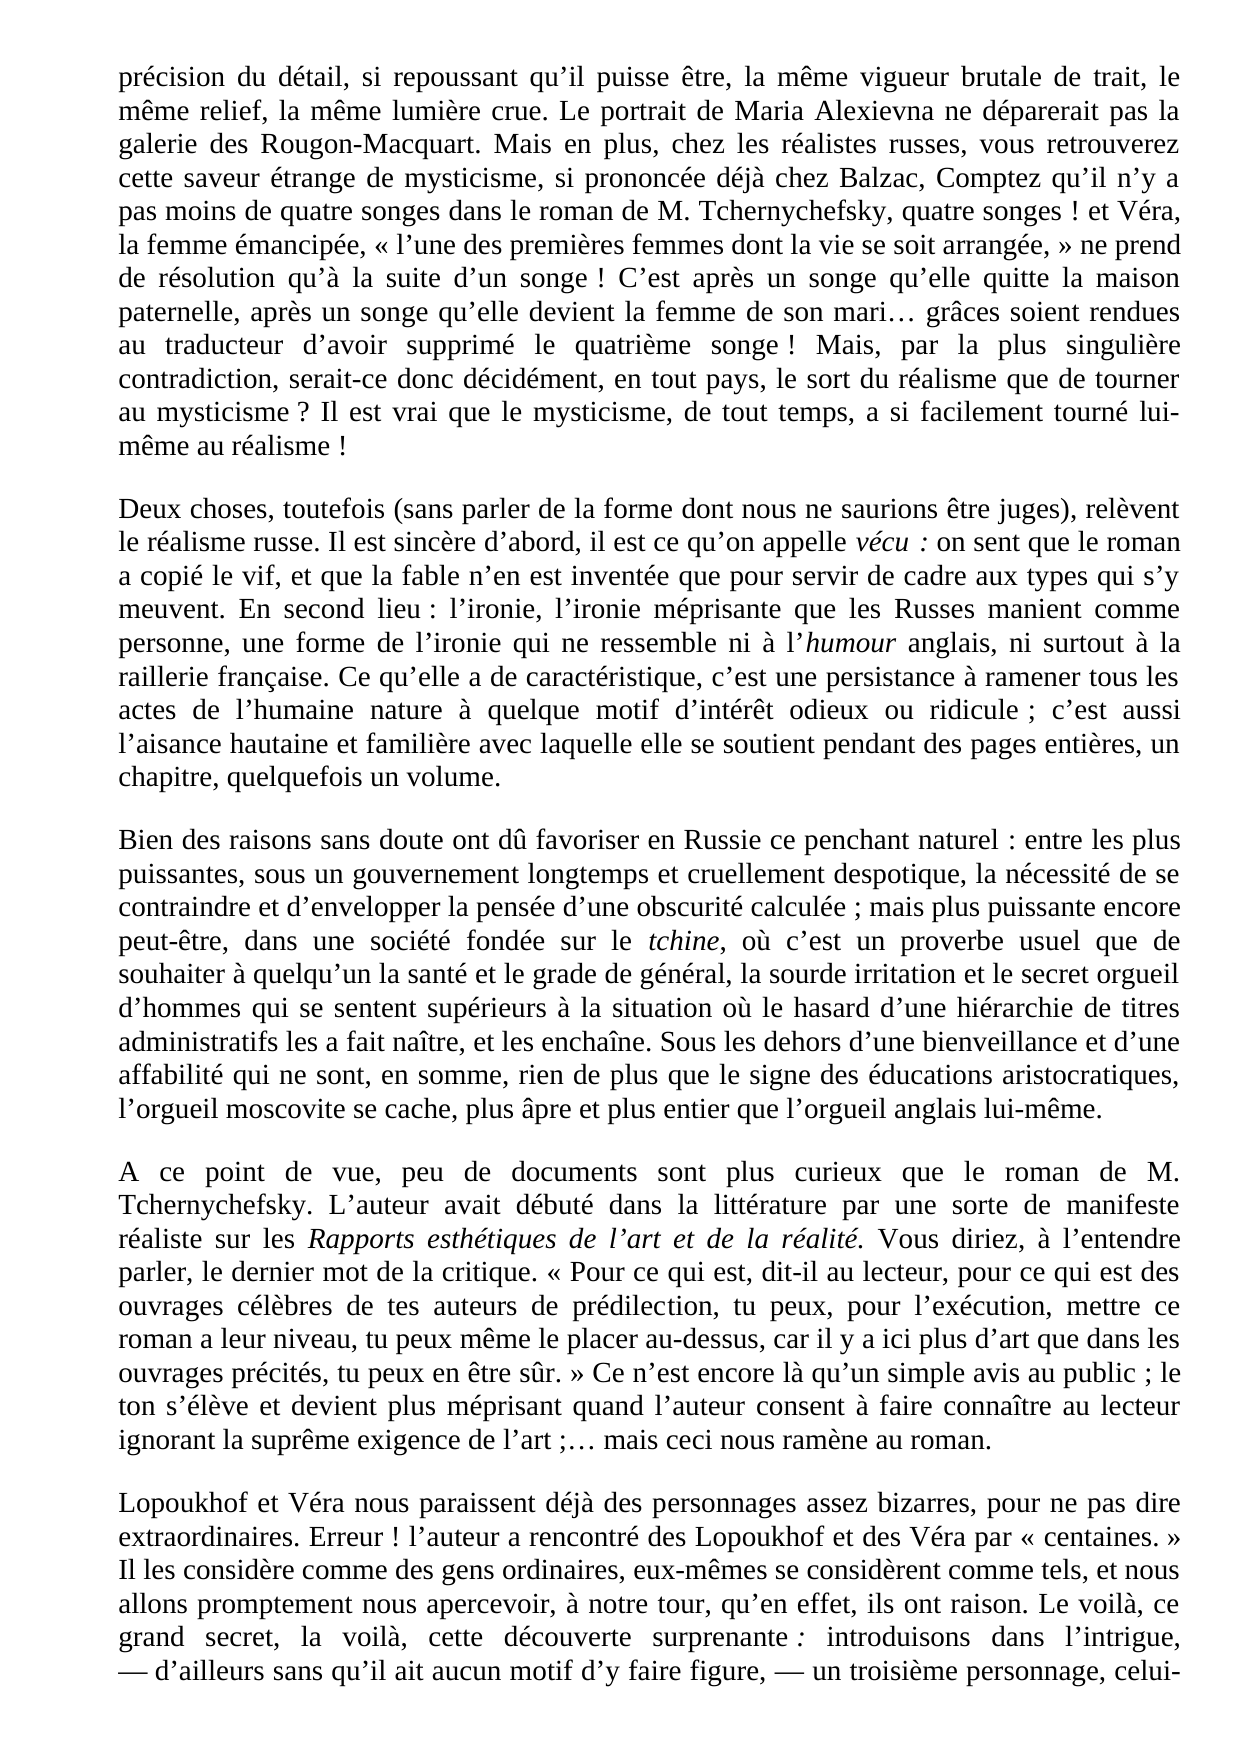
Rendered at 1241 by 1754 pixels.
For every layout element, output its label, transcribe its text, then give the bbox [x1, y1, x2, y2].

text Lopoukhof et Véra nous paraissent déjà des personnages assez bizarres, pour ne pas dire extraordinaires. Erreur ! l’auteur a rencontré des Lopoukhof et des Véra par « centaines. » Il les considère comme des gens ordinaires, eux-mêmes se considèrent comme tels, et nous allons promptement nous apercevoir, à notre tour, qu’en effet, ils ont raison. Le voilà, ce grand secret, la voilà, cette découverte surprenante : introduisons dans l’intrigue, — d’ailleurs sans qu’il ait aucun motif d’y faire figure, — un troisième personnage, celui- [118, 1485, 1181, 1686]
text Deux choses, toutefois (sans parler de la forme dont nous ne saurions être juges), relèvent le réalisme russe. Il est sincère d’abord, il est ce qu’on appelle vécu : on sent que le roman a copié le vif, et que la fable n’en est inventée que pour servir de cadre aux types qui s’y meuvent. En second lieu : l’ironie, l’ironie méprisante que les Russes manient comme personne, une forme de l’ironie qui ne ressemble ni à l’humour anglais, ni surtout à la raillerie française. Ce qu’elle a de caractéristique, c’est une persistance à ramener tous les actes de l’humaine nature à quelque motif d’intérêt odieux ou ridicule ; c’est aussi l’aisance hautaine et familière avec laquelle elle se soutient pendant des pages entières, un chapitre, quelquefois un volume. [118, 491, 1181, 793]
text A ce point de vue, peu de documents sont plus curieux que le roman de M. Tchernychefsky. L’auteur avait débuté dans la littérature par une sorte de manifeste réaliste sur les Rapports esthétiques de l’art et de la réalité. Vous diriez, à l’entendre parler, le dernier mot de la critique. « Pour ce qui est, dit-il au lecteur, pour ce qui est des ouvrages célèbres de tes auteurs de prédilection, tu peux, pour l’exécution, mettre ce roman a leur niveau, tu peux même le placer au-dessus, car il y a ici plus d’art que dans les ouvrages précités, tu peux en être sûr. » Ce n’est encore là qu’un simple avis au public ; le ton s’élève et devient plus méprisant quand l’auteur consent à faire connaître au lecteur ignorant la suprême exigence de l’art ;… mais ceci nous ramène au roman. [118, 1154, 1181, 1456]
text précision du détail, si repoussant qu’il puisse être, la même vigueur brutale de trait, le même relief, la même lumière crue. Le portrait de Maria Alexievna ne déparerait pas la galerie des Rougon-Macquart. Mais en plus, chez les réalistes russes, vous retrouverez cette saveur étrange de mysticisme, si prononcée déjà chez Balzac, Comptez qu’il n’y a pas moins de quatre songes dans le roman de M. Tchernychefsky, quatre songes ! et Véra, la femme émancipée, « l’une des premières femmes dont la vie se soit arrangée, » ne prend de résolution qu’à la suite d’un songe ! C’est après un songe qu’elle quitte la maison paternelle, après un songe qu’elle devient la femme de son mari… grâces soient rendues au traducteur d’avoir supprimé le quatrième songe ! Mais, par la plus singulière contradiction, serait-ce donc décidément, en tout pays, le sort du réalisme que de tourner au mysticisme ? Il est vrai que le mysticisme, de tout temps, a si facilement tourné lui-même au réalisme ! [118, 59, 1181, 462]
text Bien des raisons sans doute ont dû favoriser en Russie ce penchant naturel : entre les plus puissantes, sous un gouvernement longtemps et cruellement despotique, la nécessité de se contraindre et d’envelopper la pensée d’une obscurité calculée ; mais plus puissante encore peut-être, dans une société fondée sur le tchine, où c’est un proverbe usuel que de souhaiter à quelqu’un la santé et le grade de général, la sourde irritation et le secret orgueil d’hommes qui se sentent supérieurs à la situation où le hasard d’une hiérarchie de titres administratifs les a fait naître, et les enchaîne. Sous les dehors d’une bienveillance et d’une affabilité qui ne sont, en somme, rien de plus que le signe des éducations aristocratiques, l’orgueil moscovite se cache, plus âpre et plus entier que l’orgueil anglais lui-même. [118, 822, 1181, 1124]
